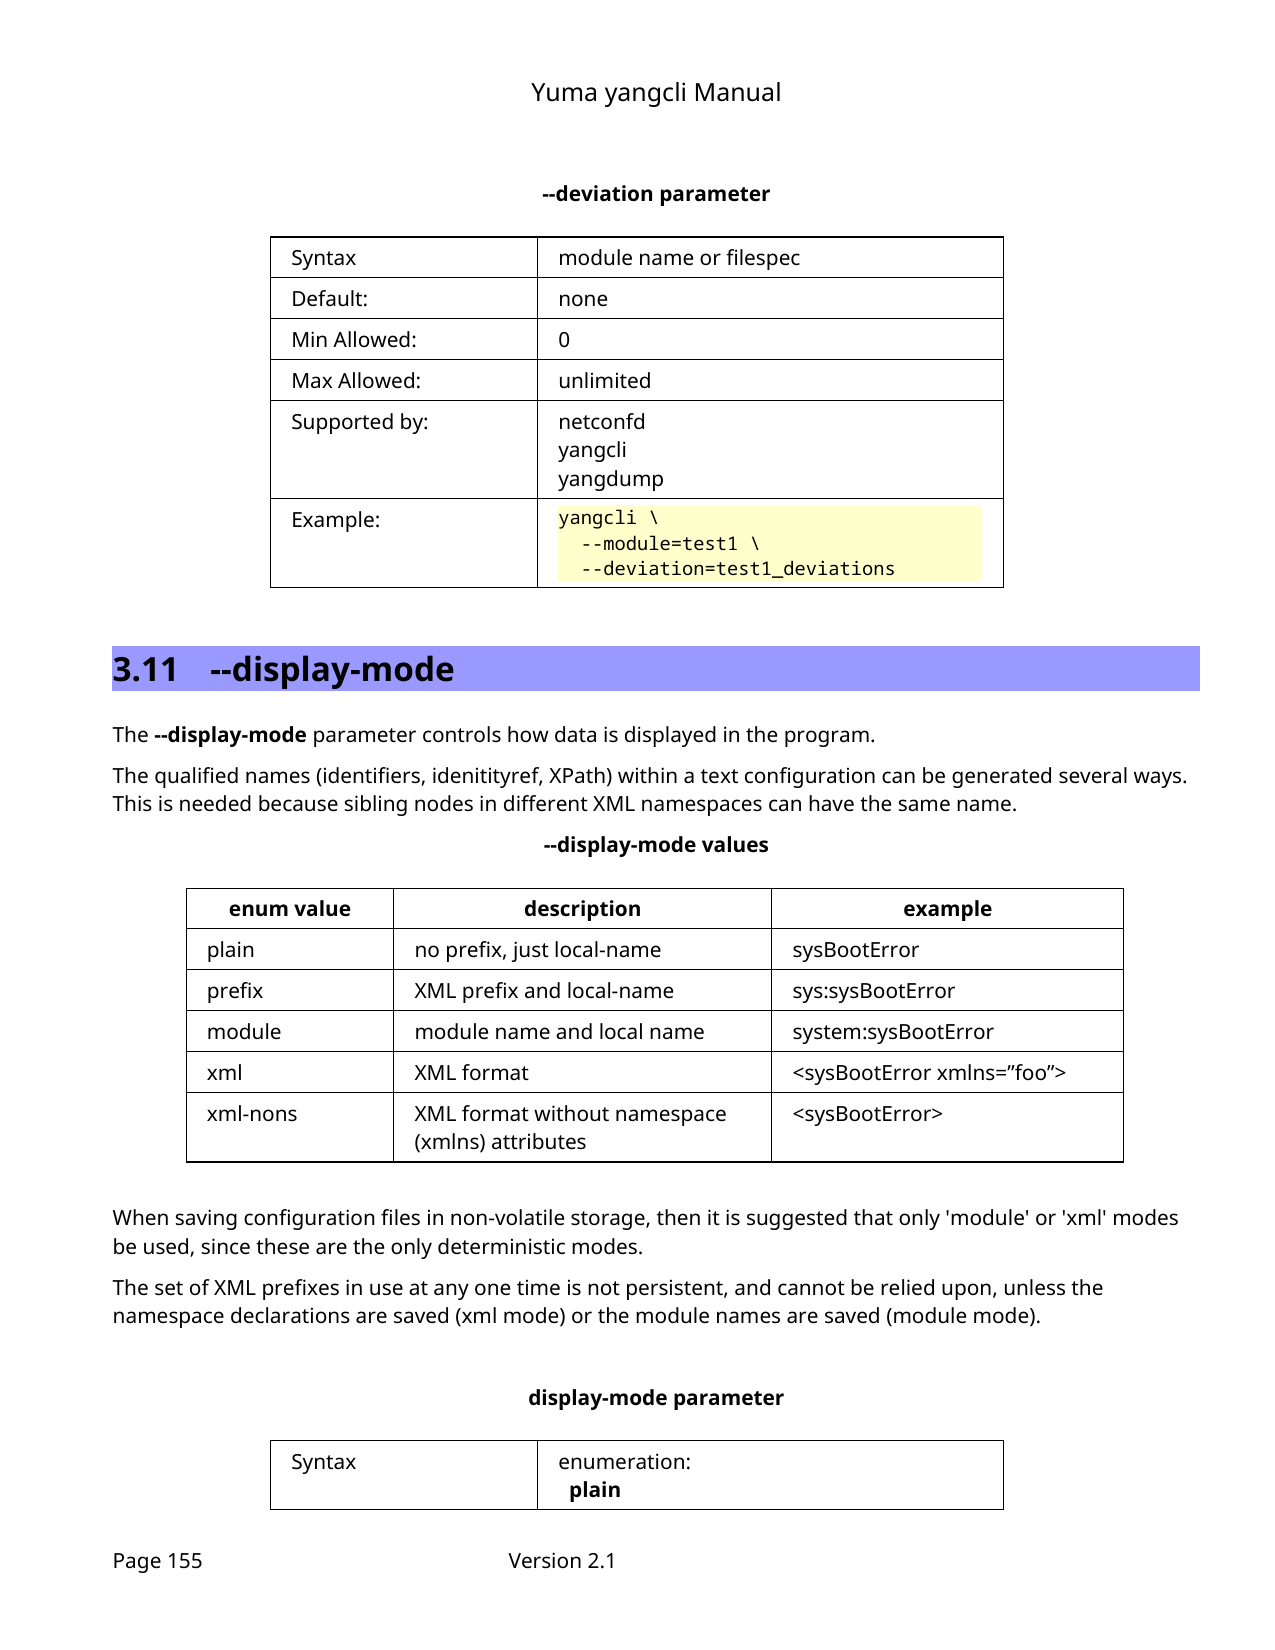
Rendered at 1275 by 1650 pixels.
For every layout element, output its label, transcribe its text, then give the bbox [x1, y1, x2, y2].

table_cell system:sysBootError [772, 1011, 1123, 1051]
table_cell <sysBootError> [772, 1093, 1123, 1161]
table_cell Example: [271, 499, 537, 587]
table_cell Min Allowed: [271, 319, 537, 359]
table_header enumeration: plain [538, 1441, 1003, 1509]
table_cell no prefix, just local-name [394, 929, 771, 969]
table_header module name or filespec [538, 238, 1003, 277]
table_cell xml [187, 1052, 393, 1092]
table_cell plain [187, 929, 393, 969]
text The --display-mode parameter controls how data is displayed in the program. [112, 720, 1200, 749]
subtitle --deviation parameter [127, 179, 1185, 208]
table_cell <sysBootError xmlns=”foo”> [772, 1052, 1123, 1092]
table_cell sys:sysBootError [772, 970, 1123, 1010]
text The set of XML prefixes in use at any one time is not persistent, and cannot be relied upon, unless the namespace declarations are saved (xml mode) or the module names are saved (module mode). [112, 1273, 1200, 1330]
table_cell unlimited [538, 360, 1003, 400]
table_cell module name and local name [394, 1011, 771, 1051]
table_cell Default: [271, 278, 537, 318]
subtitle --display-mode [112, 646, 1200, 691]
text The qualified names (identifiers, idenitityref, XPath) within a text configuration can be generated several ways. This is needed because sibling nodes in different XML namespaces can have the same name. [112, 761, 1200, 818]
table_cell module [187, 1011, 393, 1051]
table_header Syntax [271, 238, 537, 277]
table_cell prefix [187, 970, 393, 1010]
table_cell XML prefix and local-name [394, 970, 771, 1010]
table_cell yangcli \ --module=test1 \ --deviation=test1_deviations [538, 499, 1003, 587]
table_cell Supported by: [271, 401, 537, 498]
table_cell xml-nons [187, 1093, 393, 1161]
table_cell sysBootError [772, 929, 1123, 969]
table_cell Max Allowed: [271, 360, 537, 400]
table_cell XML format without namespace (xmlns) attributes [394, 1093, 771, 1161]
table_cell XML format [394, 1052, 771, 1092]
table_header example [772, 889, 1123, 928]
subtitle --display-mode values [127, 831, 1185, 859]
subtitle display-mode parameter [127, 1383, 1185, 1412]
table_cell 0 [538, 319, 1003, 359]
table_header Syntax [271, 1441, 537, 1509]
table_cell netconfd yangcli yangdump [538, 401, 1003, 498]
table_cell none [538, 278, 1003, 318]
table_header enum value [187, 889, 393, 928]
table_header description [394, 889, 771, 928]
text When saving configuration files in non-volatile storage, then it is suggested that only 'module' or 'xml' modes be used, since these are the only deterministic modes. [112, 1203, 1200, 1260]
